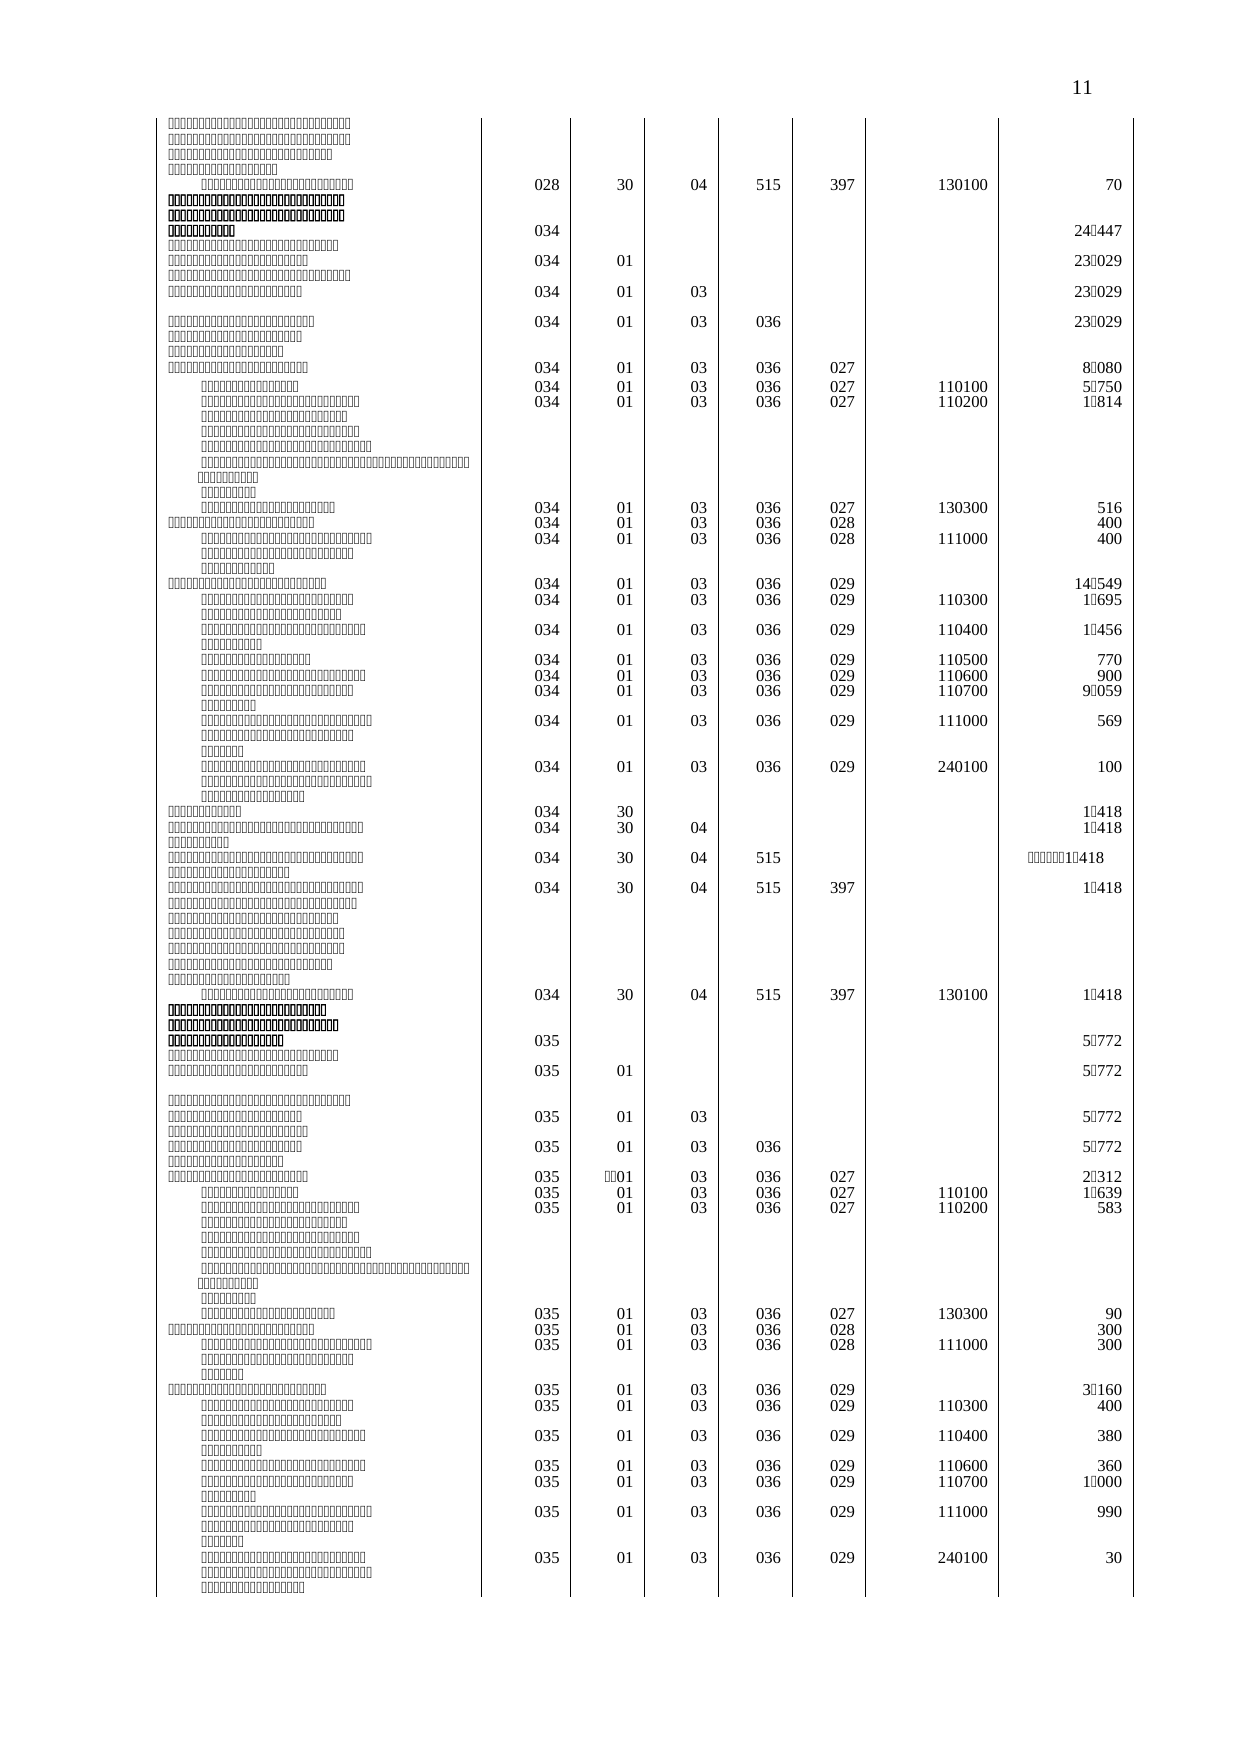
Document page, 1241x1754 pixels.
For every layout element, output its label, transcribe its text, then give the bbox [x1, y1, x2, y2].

table_cell  [719, 593, 792, 624]
table_cell  [571, 882, 644, 989]
table_cell  [719, 1308, 792, 1323]
table_cell  [793, 1399, 865, 1430]
table_cell  [571, 1430, 644, 1460]
table_cell  [719, 1399, 792, 1430]
table_cell  [482, 1050, 570, 1095]
table_cell  [571, 715, 644, 761]
table_cell  [866, 1339, 998, 1384]
table_cell [793, 118, 865, 179]
table_cell  [866, 1460, 998, 1475]
table_cell  [571, 502, 644, 517]
table_cell  [482, 624, 570, 654]
table_cell  [793, 882, 865, 989]
table_cell  [719, 380, 792, 396]
table_cell  [571, 1202, 644, 1308]
table_cell   [157, 1430, 481, 1460]
table_cell [719, 1095, 792, 1126]
table_cell  [866, 624, 998, 654]
table_cell [866, 118, 998, 179]
table_cell  [999, 316, 1133, 361]
table_cell [793, 806, 865, 821]
table_cell  [482, 1323, 570, 1338]
table_cell [645, 1004, 718, 1049]
table_cell  [482, 1399, 570, 1430]
table_cell  [866, 715, 998, 761]
table_cell  [719, 669, 792, 684]
table_cell  [793, 1430, 865, 1460]
table_cell  [571, 761, 644, 806]
table_cell [999, 118, 1133, 179]
table_cell  [482, 806, 570, 821]
table_cell  [719, 1384, 792, 1399]
table_cell [793, 1004, 865, 1049]
table_cell [866, 1323, 998, 1338]
table_cell  [719, 1430, 792, 1460]
table_cell  [645, 361, 718, 380]
table_cell  [866, 1399, 998, 1430]
table_cell  [482, 1475, 570, 1506]
table_cell  [866, 1475, 998, 1506]
table_cell  [645, 882, 718, 989]
table_cell  [571, 1339, 644, 1384]
table_cell  [999, 1460, 1133, 1475]
table_cell  [571, 1506, 644, 1551]
table_cell  [866, 669, 998, 684]
table_cell  [571, 1050, 644, 1095]
table_cell  [571, 1126, 644, 1171]
table_cell  [866, 1202, 998, 1308]
table_cell  [999, 194, 1133, 240]
table_cell  [999, 821, 1133, 852]
table_cell  [482, 1339, 570, 1384]
table_cell  [482, 179, 570, 194]
table_cell  [482, 502, 570, 517]
table_cell [866, 882, 998, 989]
table_cell  [645, 578, 718, 593]
table_cell  [999, 852, 1133, 882]
table_cell  [645, 1095, 718, 1126]
table_cell  [645, 380, 718, 396]
table_cell   [157, 1095, 481, 1126]
table_cell  [866, 179, 998, 194]
table_cell  [571, 821, 644, 852]
table_cell    [157, 1126, 481, 1171]
table_cell  [571, 1171, 644, 1186]
table_cell [571, 118, 644, 179]
table_cell  [999, 1202, 1133, 1308]
table_cell  [571, 1323, 644, 1338]
table_cell  [719, 715, 792, 761]
table_cell  [157, 1323, 481, 1338]
table_cell  [866, 1551, 998, 1597]
table_cell [793, 852, 865, 882]
table_cell    [157, 761, 481, 806]
table_cell  [571, 270, 644, 316]
table_cell [482, 118, 570, 179]
table_cell        [157, 882, 481, 989]
table_cell  [793, 989, 865, 1004]
table_cell  [999, 882, 1133, 989]
table_cell  [645, 669, 718, 684]
table_cell   [157, 821, 481, 852]
table_cell [571, 1004, 644, 1049]
table_cell  [719, 1126, 792, 1171]
table_cell [793, 240, 865, 270]
table_cell  [999, 1126, 1133, 1171]
table_cell  [719, 1339, 792, 1384]
table_cell [866, 1004, 998, 1049]
table_cell  [482, 1384, 570, 1399]
table_cell   [157, 593, 481, 624]
table_cell  [482, 1308, 570, 1323]
table_cell  [645, 852, 718, 882]
table_cell  [999, 240, 1133, 270]
table_cell  [482, 361, 570, 380]
table_cell  [482, 882, 570, 989]
table_cell  [866, 502, 998, 517]
table_cell  [866, 685, 998, 715]
table_cell  [157, 654, 481, 669]
table_cell  [866, 593, 998, 624]
table_cell  [793, 361, 865, 380]
table_cell  [866, 533, 998, 578]
table_cell  [645, 1339, 718, 1384]
table_cell  [999, 624, 1133, 654]
table_cell  [157, 578, 481, 593]
table_cell  [719, 761, 792, 806]
table_cell [719, 270, 792, 316]
table_cell [793, 821, 865, 852]
table_cell  [793, 1308, 865, 1323]
table_cell  [719, 1186, 792, 1202]
table_cell  [999, 517, 1133, 532]
table_cell  [793, 1186, 865, 1202]
table_cell  [793, 1460, 865, 1475]
table_cell  [645, 502, 718, 517]
table_cell       [157, 396, 481, 502]
table_cell [866, 806, 998, 821]
table_cell [866, 194, 998, 240]
table_cell [719, 240, 792, 270]
table_cell  [482, 669, 570, 684]
table_cell     [157, 118, 481, 179]
table_cell [793, 194, 865, 240]
table_cell  [793, 179, 865, 194]
table_cell  [482, 1004, 570, 1049]
table_cell  [793, 533, 865, 578]
table_cell  [482, 240, 570, 270]
table_cell  [645, 685, 718, 715]
table_cell   [157, 1399, 481, 1430]
table_cell   [157, 240, 481, 270]
table_cell  [645, 1323, 718, 1338]
table_cell  [645, 1308, 718, 1323]
table_cell  [571, 852, 644, 882]
table_cell  [645, 1475, 718, 1506]
table_cell  [645, 761, 718, 806]
table_cell  [482, 380, 570, 396]
table_cell  [793, 1475, 865, 1506]
table_cell    [157, 715, 481, 761]
table_cell  [482, 270, 570, 316]
table_cell  [719, 361, 792, 380]
table_cell [719, 821, 792, 852]
table_cell  [793, 517, 865, 532]
table_cell  [571, 806, 644, 821]
table_cell  [793, 654, 865, 669]
table_cell  [719, 1551, 792, 1597]
table_cell   [157, 685, 481, 715]
table_cell  [571, 179, 644, 194]
table_cell  [645, 989, 718, 1004]
table_cell  [999, 533, 1133, 578]
table_cell  [571, 380, 644, 396]
table_cell  [866, 761, 998, 806]
table_cell  [645, 179, 718, 194]
table_cell    [157, 1339, 481, 1384]
table_cell [866, 517, 998, 532]
table_cell  [999, 761, 1133, 806]
table_cell  [793, 578, 865, 593]
table_cell  [999, 1506, 1133, 1551]
table_cell  [719, 1460, 792, 1475]
table_cell  [645, 1506, 718, 1551]
table_cell  [645, 593, 718, 624]
table_cell  [482, 316, 570, 361]
table_cell  [157, 989, 481, 1004]
table_cell  [866, 654, 998, 669]
table_cell  [482, 1460, 570, 1475]
table_cell  [719, 1506, 792, 1551]
table_cell  [645, 1460, 718, 1475]
table_cell [645, 194, 718, 240]
table_cell [645, 240, 718, 270]
table_cell  [866, 396, 998, 502]
table_cell [571, 194, 644, 240]
table_cell  [157, 669, 481, 684]
table_cell  [719, 882, 792, 989]
table_cell  [999, 1551, 1133, 1597]
table_cell  [719, 654, 792, 669]
table_cell   [157, 1050, 481, 1095]
table_cell  [719, 396, 792, 502]
table_cell  [866, 380, 998, 396]
table_cell  [719, 1475, 792, 1506]
table_cell  [999, 715, 1133, 761]
table_cell  [719, 316, 792, 361]
table_cell  [482, 852, 570, 882]
table_cell  [571, 396, 644, 502]
table_cell [793, 316, 865, 361]
table_cell [793, 270, 865, 316]
table_cell   [157, 624, 481, 654]
table_cell  [645, 517, 718, 532]
table_cell  [571, 517, 644, 532]
table_cell    [157, 1506, 481, 1551]
table_cell  [999, 1430, 1133, 1460]
table_cell  [999, 1323, 1133, 1338]
table_cell  [793, 380, 865, 396]
table_cell [719, 1050, 792, 1095]
table_cell  [482, 715, 570, 761]
table_cell  [571, 654, 644, 669]
table_cell  [482, 194, 570, 240]
table_cell  [482, 1202, 570, 1308]
table_cell [793, 1126, 865, 1171]
table_cell  [645, 316, 718, 361]
table_cell  [482, 1430, 570, 1460]
table_cell  [866, 1506, 998, 1551]
table_cell  [999, 654, 1133, 669]
table_cell  [999, 396, 1133, 502]
table_cell [866, 1171, 998, 1186]
table_cell  [719, 1171, 792, 1186]
table_cell  [157, 1460, 481, 1475]
table_cell  [157, 1186, 481, 1202]
table_cell  [793, 1551, 865, 1597]
table_cell  [999, 380, 1133, 396]
table_cell [866, 821, 998, 852]
table_cell  [482, 593, 570, 624]
table_cell  [571, 533, 644, 578]
table_cell [866, 1384, 998, 1399]
table_cell  [793, 396, 865, 502]
table_cell  [999, 270, 1133, 316]
table_cell    [157, 194, 481, 240]
table_cell  [999, 1475, 1133, 1506]
table_cell  [719, 1202, 792, 1308]
table_cell  [571, 1384, 644, 1399]
table_cell  [793, 1506, 865, 1551]
table_cell  [482, 396, 570, 502]
table_cell  [999, 1186, 1133, 1202]
table_cell  [866, 989, 998, 1004]
table_cell   [157, 852, 481, 882]
table_cell  [793, 1339, 865, 1384]
table_cell  [999, 806, 1133, 821]
table_cell  [999, 593, 1133, 624]
table_cell  [719, 179, 792, 194]
table_cell  [482, 578, 570, 593]
table_cell  [999, 989, 1133, 1004]
table_cell  [571, 316, 644, 361]
table_cell  [571, 1475, 644, 1506]
table_cell [719, 806, 792, 821]
table_cell  [645, 1551, 718, 1597]
table_cell  [482, 989, 570, 1004]
table_cell  [645, 270, 718, 316]
table_cell  [482, 685, 570, 715]
table_cell  [482, 1506, 570, 1551]
table_cell  [719, 578, 792, 593]
table_cell  [719, 685, 792, 715]
table_cell  [719, 517, 792, 532]
table_cell  [645, 1202, 718, 1308]
table_cell [866, 852, 998, 882]
table_cell  [999, 685, 1133, 715]
table_cell  [719, 1323, 792, 1338]
table_cell  [645, 1430, 718, 1460]
table_cell  [793, 685, 865, 715]
table_cell  [571, 1460, 644, 1475]
table_cell  [645, 821, 718, 852]
table_cell  [999, 1171, 1133, 1186]
table_cell  [866, 1308, 998, 1323]
table_cell  [571, 624, 644, 654]
table_cell  [645, 1186, 718, 1202]
table_cell  [645, 654, 718, 669]
table_cell [866, 240, 998, 270]
table_cell  [571, 669, 644, 684]
table_cell  [999, 1004, 1133, 1049]
table_cell [866, 270, 998, 316]
table_cell  [719, 502, 792, 517]
table_cell  [645, 1399, 718, 1430]
table_cell  [793, 715, 865, 761]
table_cell  [719, 624, 792, 654]
table_cell [866, 361, 998, 380]
table_cell  [482, 654, 570, 669]
table_cell  [645, 1384, 718, 1399]
table_cell  [157, 1171, 481, 1186]
table_cell  [482, 1186, 570, 1202]
table_cell  [793, 1384, 865, 1399]
table_cell  [157, 361, 481, 380]
table_cell  [571, 578, 644, 593]
table_cell  [793, 761, 865, 806]
table_cell  [999, 1339, 1133, 1384]
table_cell  [793, 502, 865, 517]
table_cell  [571, 1308, 644, 1323]
table_cell  [157, 1384, 481, 1399]
table_cell  [482, 1095, 570, 1126]
table_cell    [157, 1004, 481, 1049]
table_cell  [571, 989, 644, 1004]
table_cell       [157, 1202, 481, 1308]
table_cell  [645, 624, 718, 654]
table_cell [866, 1095, 998, 1126]
table_cell  [157, 517, 481, 532]
table_cell  [645, 1126, 718, 1171]
table_cell  [719, 852, 792, 882]
table_cell  [571, 1095, 644, 1126]
table_cell [866, 1126, 998, 1171]
table_cell  [482, 761, 570, 806]
table_cell [866, 316, 998, 361]
table_cell [719, 194, 792, 240]
table_cell  [999, 578, 1133, 593]
table_cell  [793, 1171, 865, 1186]
table_cell  [482, 1171, 570, 1186]
table_cell  [571, 1399, 644, 1430]
table_cell  [866, 1430, 998, 1460]
table_cell  [793, 1202, 865, 1308]
table_cell  [571, 685, 644, 715]
table_cell  [999, 502, 1133, 517]
table_cell  [571, 1186, 644, 1202]
table_cell  [571, 1551, 644, 1597]
table_cell  [157, 502, 481, 517]
table_cell [719, 118, 792, 179]
table_cell  [999, 1384, 1133, 1399]
table_cell  [645, 533, 718, 578]
table_cell  [482, 821, 570, 852]
table_cell  [999, 1095, 1133, 1126]
table_cell [645, 806, 718, 821]
table_cell  [719, 533, 792, 578]
table_cell  [793, 669, 865, 684]
table_cell [645, 118, 718, 179]
table_cell  [571, 361, 644, 380]
table_cell [719, 1004, 792, 1049]
table_cell  [999, 361, 1133, 380]
table_cell [645, 1050, 718, 1095]
table_cell  [571, 240, 644, 270]
table_cell  [571, 593, 644, 624]
table_cell  [482, 533, 570, 578]
table_cell  [482, 1126, 570, 1171]
table_cell  [866, 1186, 998, 1202]
table_cell  [719, 989, 792, 1004]
table_cell [866, 578, 998, 593]
table_cell    [157, 533, 481, 578]
table_cell [793, 1050, 865, 1095]
table_cell [793, 1095, 865, 1126]
table_cell  [645, 715, 718, 761]
table_cell  [157, 179, 481, 194]
table_cell   [157, 1475, 481, 1506]
table_cell    [157, 1551, 481, 1597]
table_cell    [157, 316, 481, 361]
table_cell  [157, 806, 481, 821]
table_cell  [645, 1171, 718, 1186]
table_cell [866, 1050, 998, 1095]
table_cell  [999, 179, 1133, 194]
table_cell  [157, 1308, 481, 1323]
table_cell   [157, 270, 481, 316]
table_cell  [157, 380, 481, 396]
table_cell  [999, 1050, 1133, 1095]
table_cell  [793, 1323, 865, 1338]
table_cell  [999, 1399, 1133, 1430]
table_cell  [482, 1551, 570, 1597]
table_cell  [482, 517, 570, 532]
table_cell  [793, 593, 865, 624]
table_cell  [793, 624, 865, 654]
table_cell  [999, 1308, 1133, 1323]
table_cell  [999, 669, 1133, 684]
table_cell  [645, 396, 718, 502]
